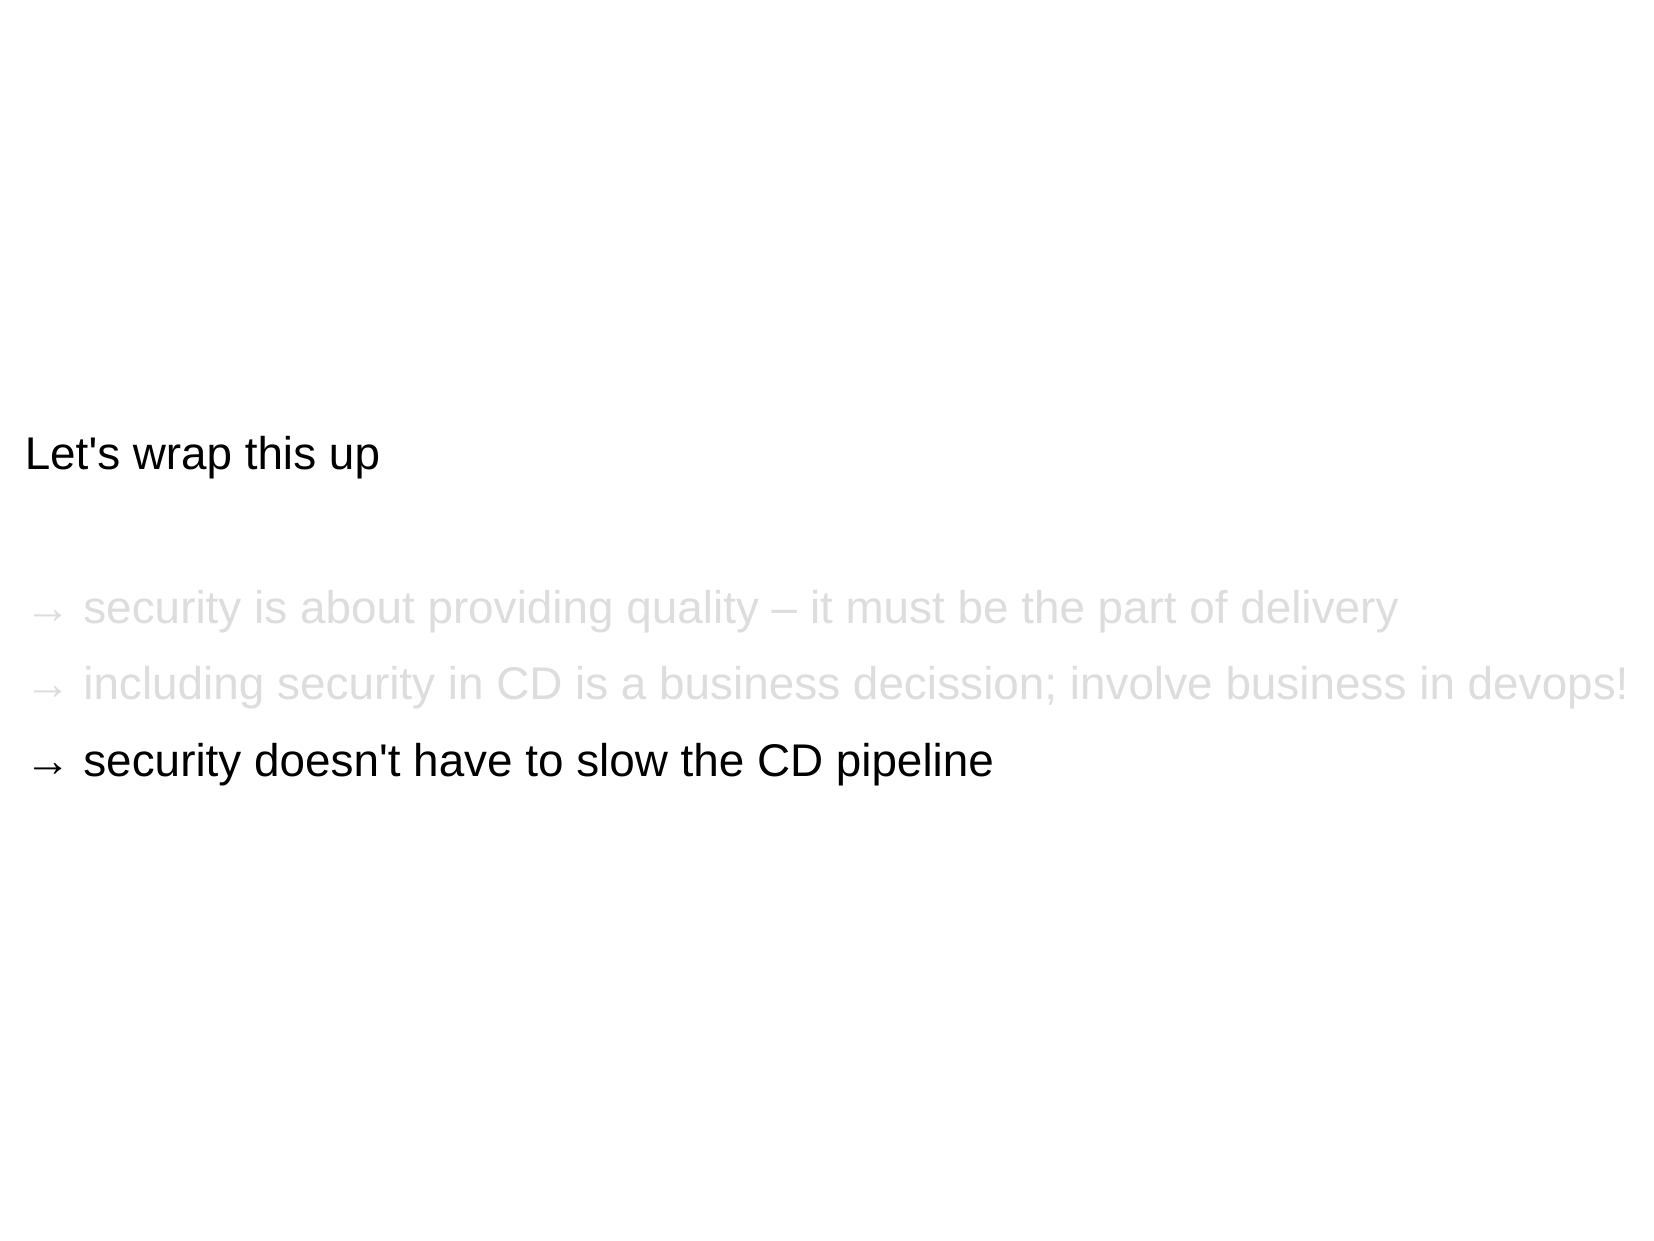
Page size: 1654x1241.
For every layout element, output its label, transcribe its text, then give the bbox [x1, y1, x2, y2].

text_box Let's wrap this up → security is about providing quality – it must be the part of delivery → including security in CD is a business decission; involve business in devops! → security doesn't have to slow the CD pipeline [9, 394, 1644, 769]
